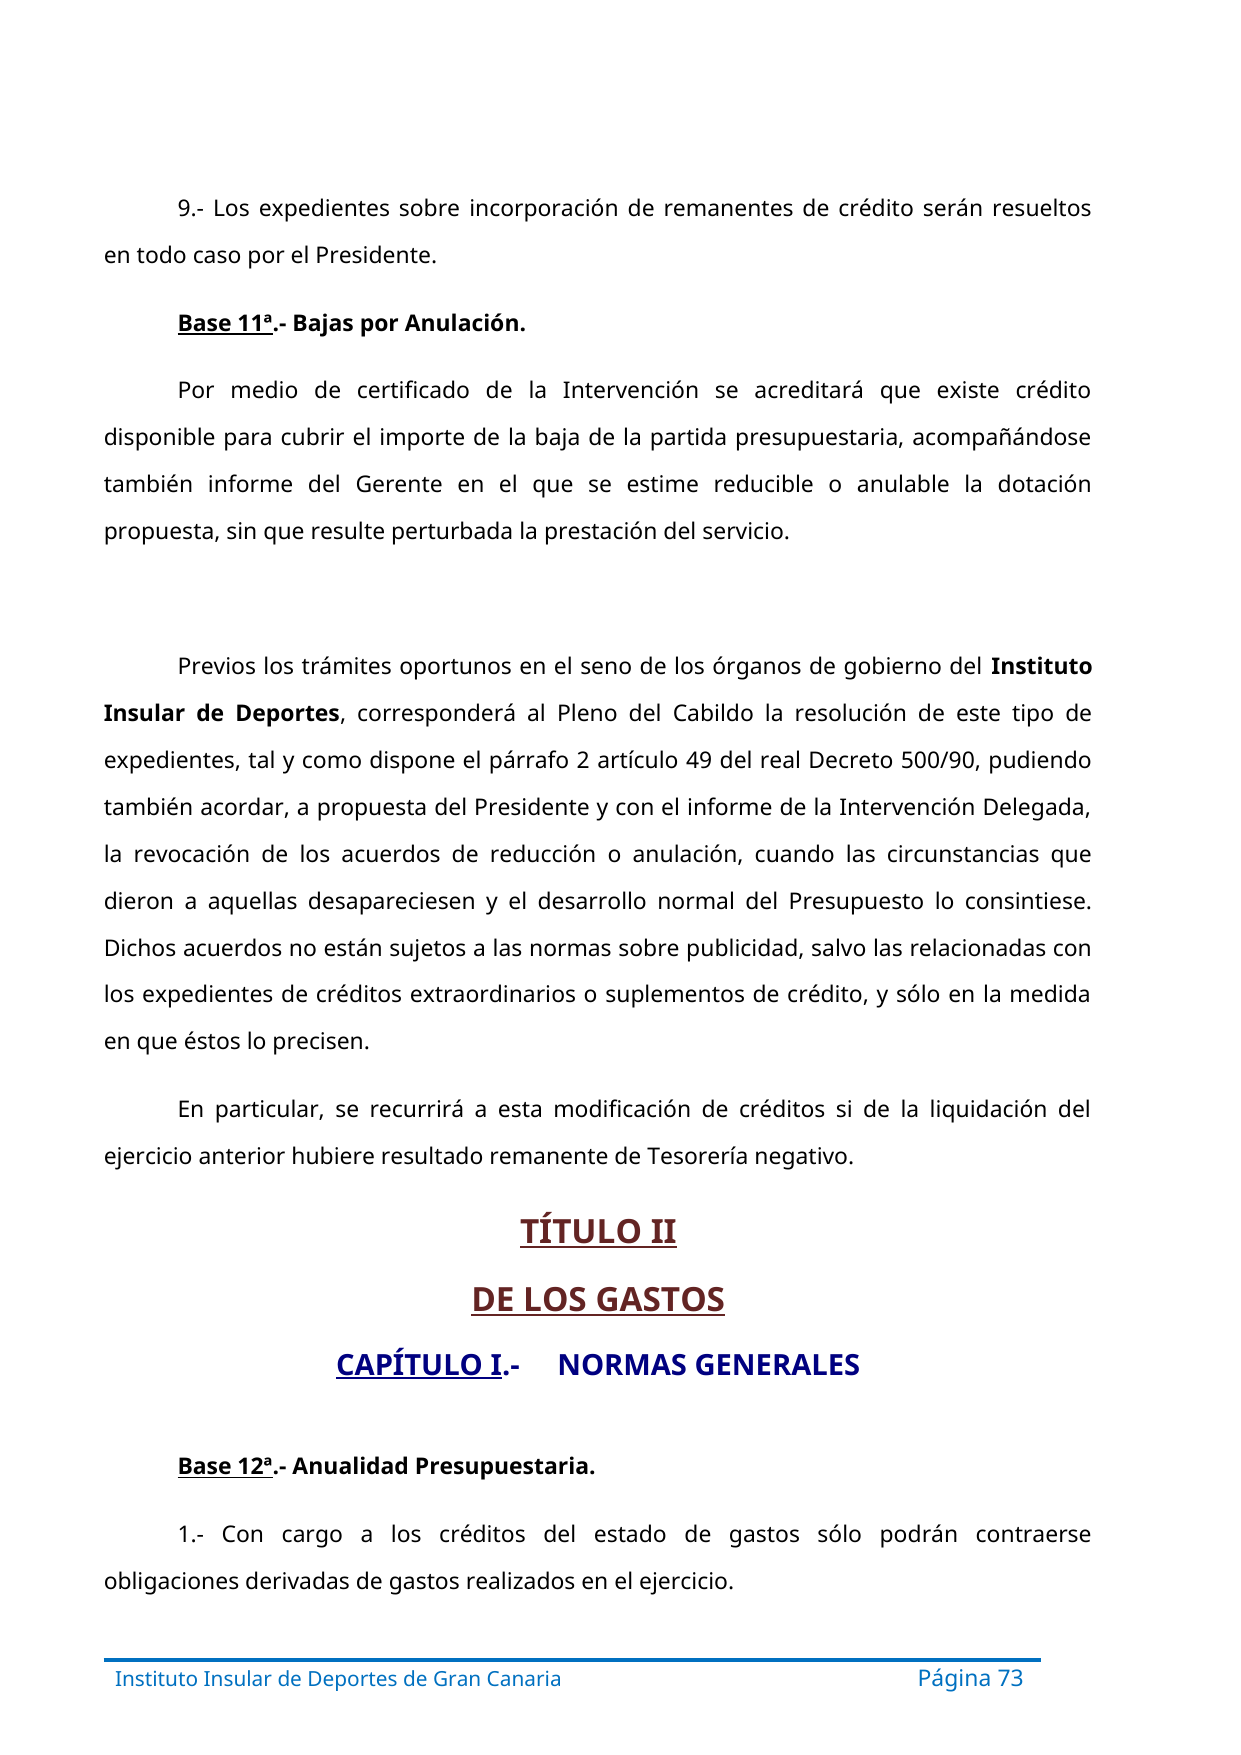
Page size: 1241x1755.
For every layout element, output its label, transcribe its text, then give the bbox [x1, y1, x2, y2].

text DE LOS GASTOS [103, 1276, 1093, 1321]
text 1.- Con cargo a los créditos del estado de gastos sólo podrán contraerse obligaciones derivadas de gastos realizados en el ejercicio. [103, 1518, 1093, 1596]
text TÍTULO II [103, 1208, 1093, 1253]
text 9.- Los expedientes sobre incorporación de remanentes de crédito serán resueltos en todo caso por el Presidente. [103, 192, 1093, 270]
text Previos los trámites oportunos en el seno de los órganos de gobierno del Instituto Insular de Deportes, corresponderá al Pleno del Cabildo la resolución de este tipo de expedientes, tal y como dispone el párrafo 2 artículo 49 del real Decreto 500/90, pudiendo también acordar, a propuesta del Presidente y con el informe de la Intervención Delegada, la revocación de los acuerdos de reducción o anulación, cuando las circunstancias que dieron a aquellas desapareciesen y el desarrollo normal del Presupuesto lo consintiese. Dichos acuerdos no están sujetos a las normas sobre publicidad, salvo las relacionadas con los expedientes de créditos extraordinarios o suplementos de crédito, y sólo en la medida en que éstos lo precisen. [103, 650, 1093, 1057]
text Base 12ª.- Anualidad Presupuestaria. [103, 1450, 1093, 1481]
text Por medio de certificado de la Intervención se acreditará que existe crédito disponible para cubrir el importe de la baja de la partida presupuestaria, acompañándose también informe del Gerente en el que se estime reducible o anulable la dotación propuesta, sin que resulte perturbada la prestación del servicio. [103, 374, 1093, 546]
text CAPÍTULO I.- NORMAS GENERALES [103, 1344, 1093, 1383]
text En particular, se recurrirá a esta modificación de créditos si de la liquidación del ejercicio anterior hubiere resultado remanente de Tesorería negativo. [103, 1093, 1093, 1171]
text Base 11ª.- Bajas por Anulación. [103, 307, 1093, 338]
